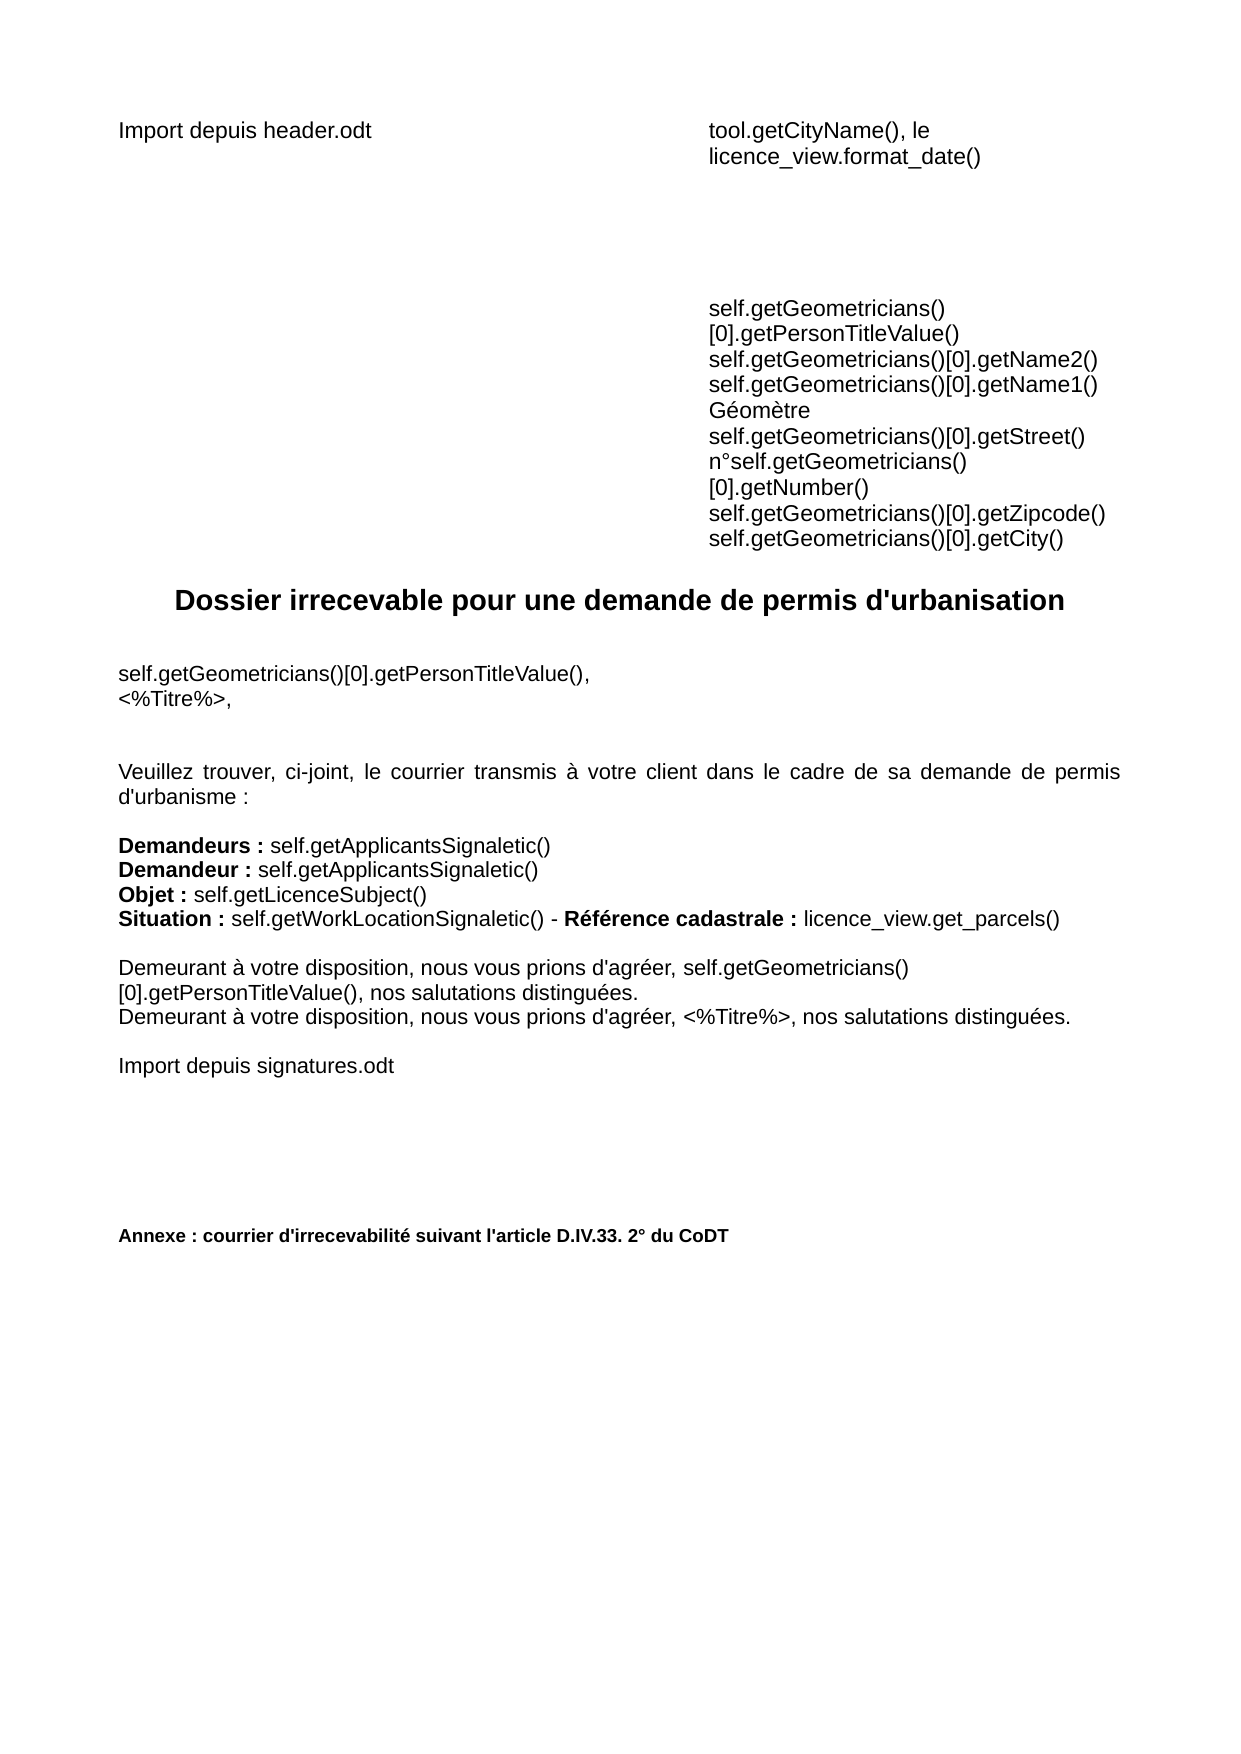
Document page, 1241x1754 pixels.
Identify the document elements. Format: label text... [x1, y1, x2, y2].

text Demeurant à votre disposition, nous vous prions d'agréer, <%Titre%>, nos salutations distinguées. [118, 1005, 1122, 1029]
text Demeurant à votre disposition, nous vous prions d'agréer, self.getGeometricians()[0].getPersonTitleValue(), nos salutations distinguées. [118, 956, 1122, 1005]
text <%Titre%>, [118, 687, 1122, 711]
text Situation : self.getWorkLocationSignaletic() - Référence cadastrale : licence_view.get_parcels() [118, 907, 1122, 931]
text Demandeur : self.getApplicantsSignaletic() [118, 858, 1122, 882]
table_header Import depuis header.odt [118, 118, 708, 551]
title Dossier irrecevable pour une demande de permis d'urbanisation [118, 584, 1122, 617]
text Annexe : courrier d'irrecevabilité suivant l'article D.IV.33. 2° du CoDT [118, 1225, 1122, 1246]
table_header tool.getCityName(), le licence_view.format_date() self.getGeometricians()[0].getPersonTitleValue() self.getGeometricians()[0].getName2() self.getGeometricians()[0].getName1() Géomètre self.getGeometricians()[0].getStreet() n°self.getGeometricians()[0].getNumber() self.getGeometricians()[0].getZipcode() self.getGeometricians()[0].getCity() [709, 118, 1123, 551]
text Objet : self.getLicenceSubject() [118, 882, 1122, 907]
text Veuillez trouver, ci-joint, le courrier transmis à votre client dans le cadre de sa demande de permis d'urbanisme : [118, 760, 1122, 809]
text self.getGeometricians()[0].getPersonTitleValue(), [118, 662, 1122, 687]
text Demandeurs : self.getApplicantsSignaletic() [118, 833, 1122, 858]
text Import depuis signatures.odt [118, 1054, 1122, 1078]
